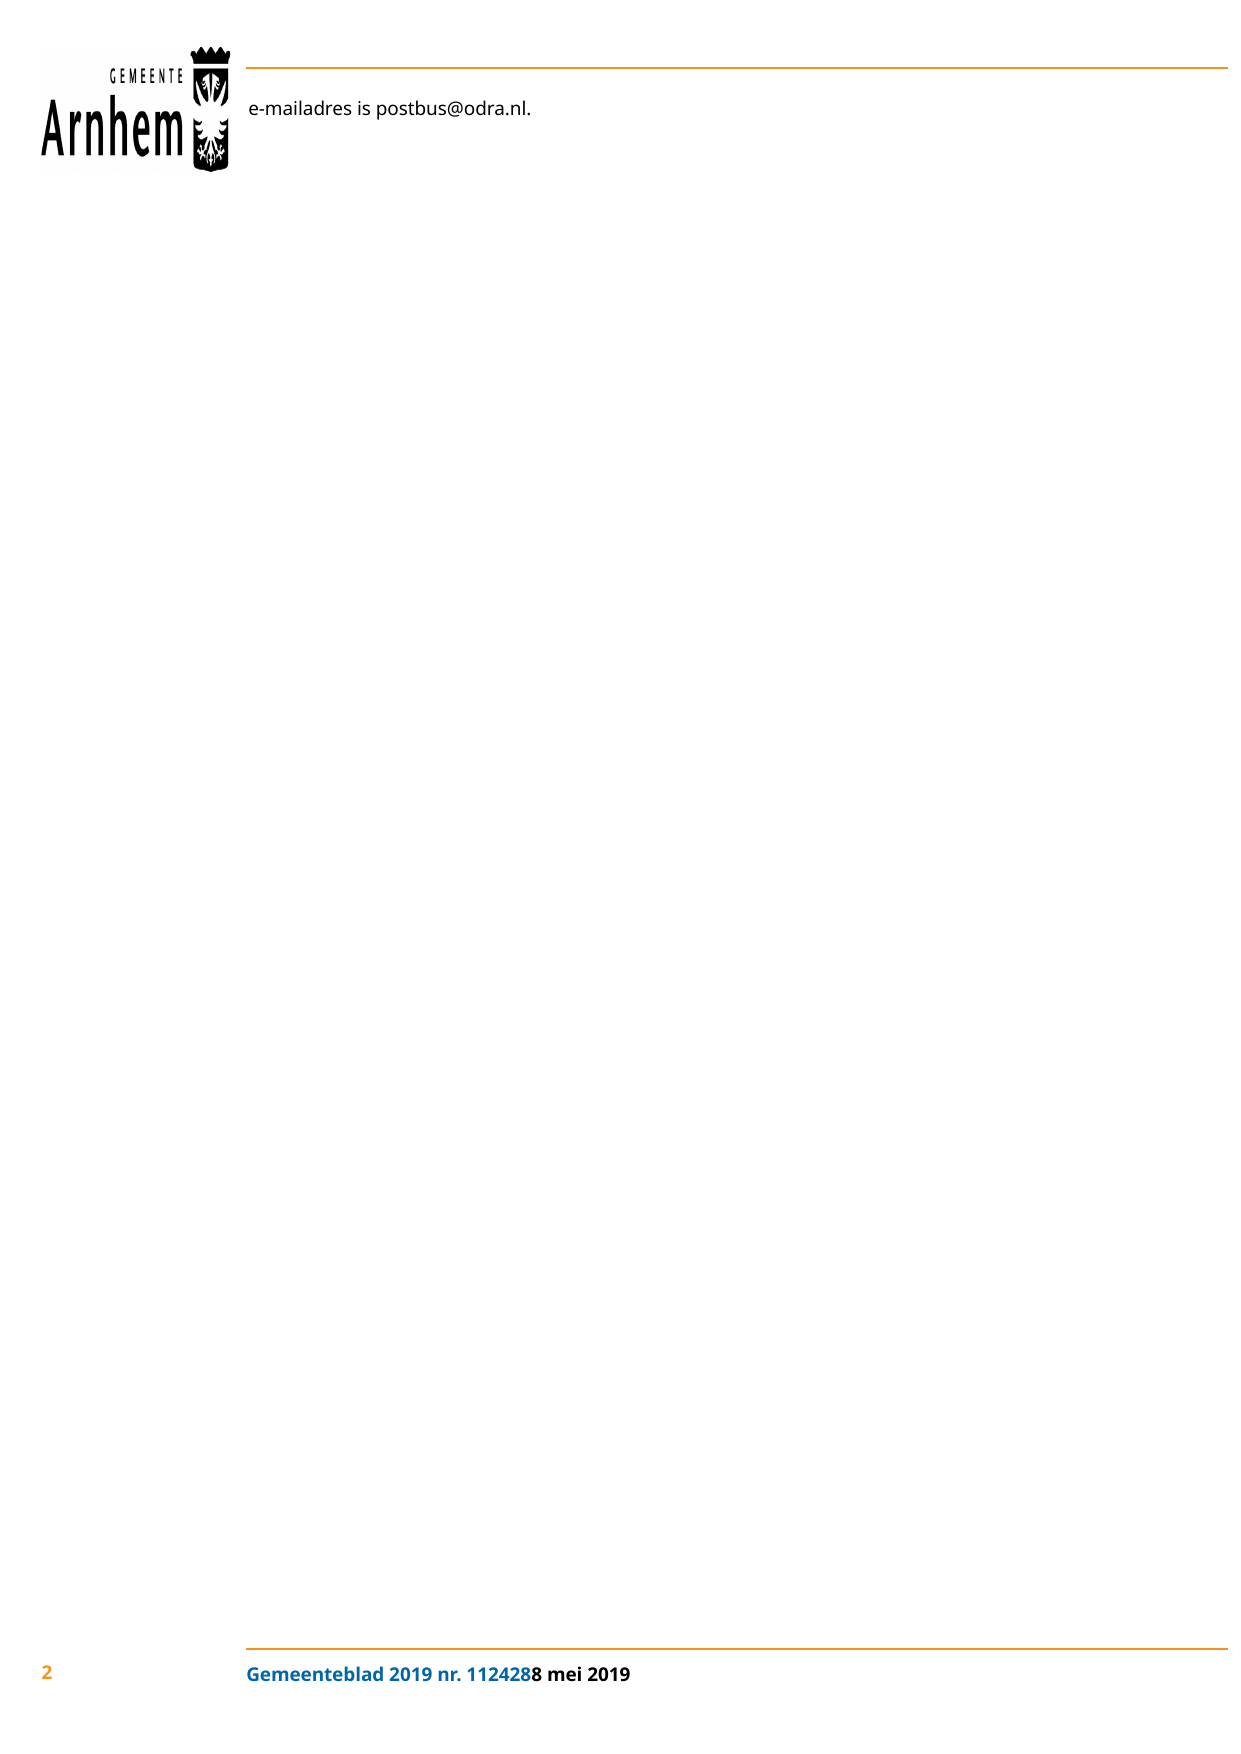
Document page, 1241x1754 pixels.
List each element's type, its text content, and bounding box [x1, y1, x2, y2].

picture [41, 47, 231, 172]
text e-mailadres is postbus@odra.nl. [248, 95, 1152, 121]
